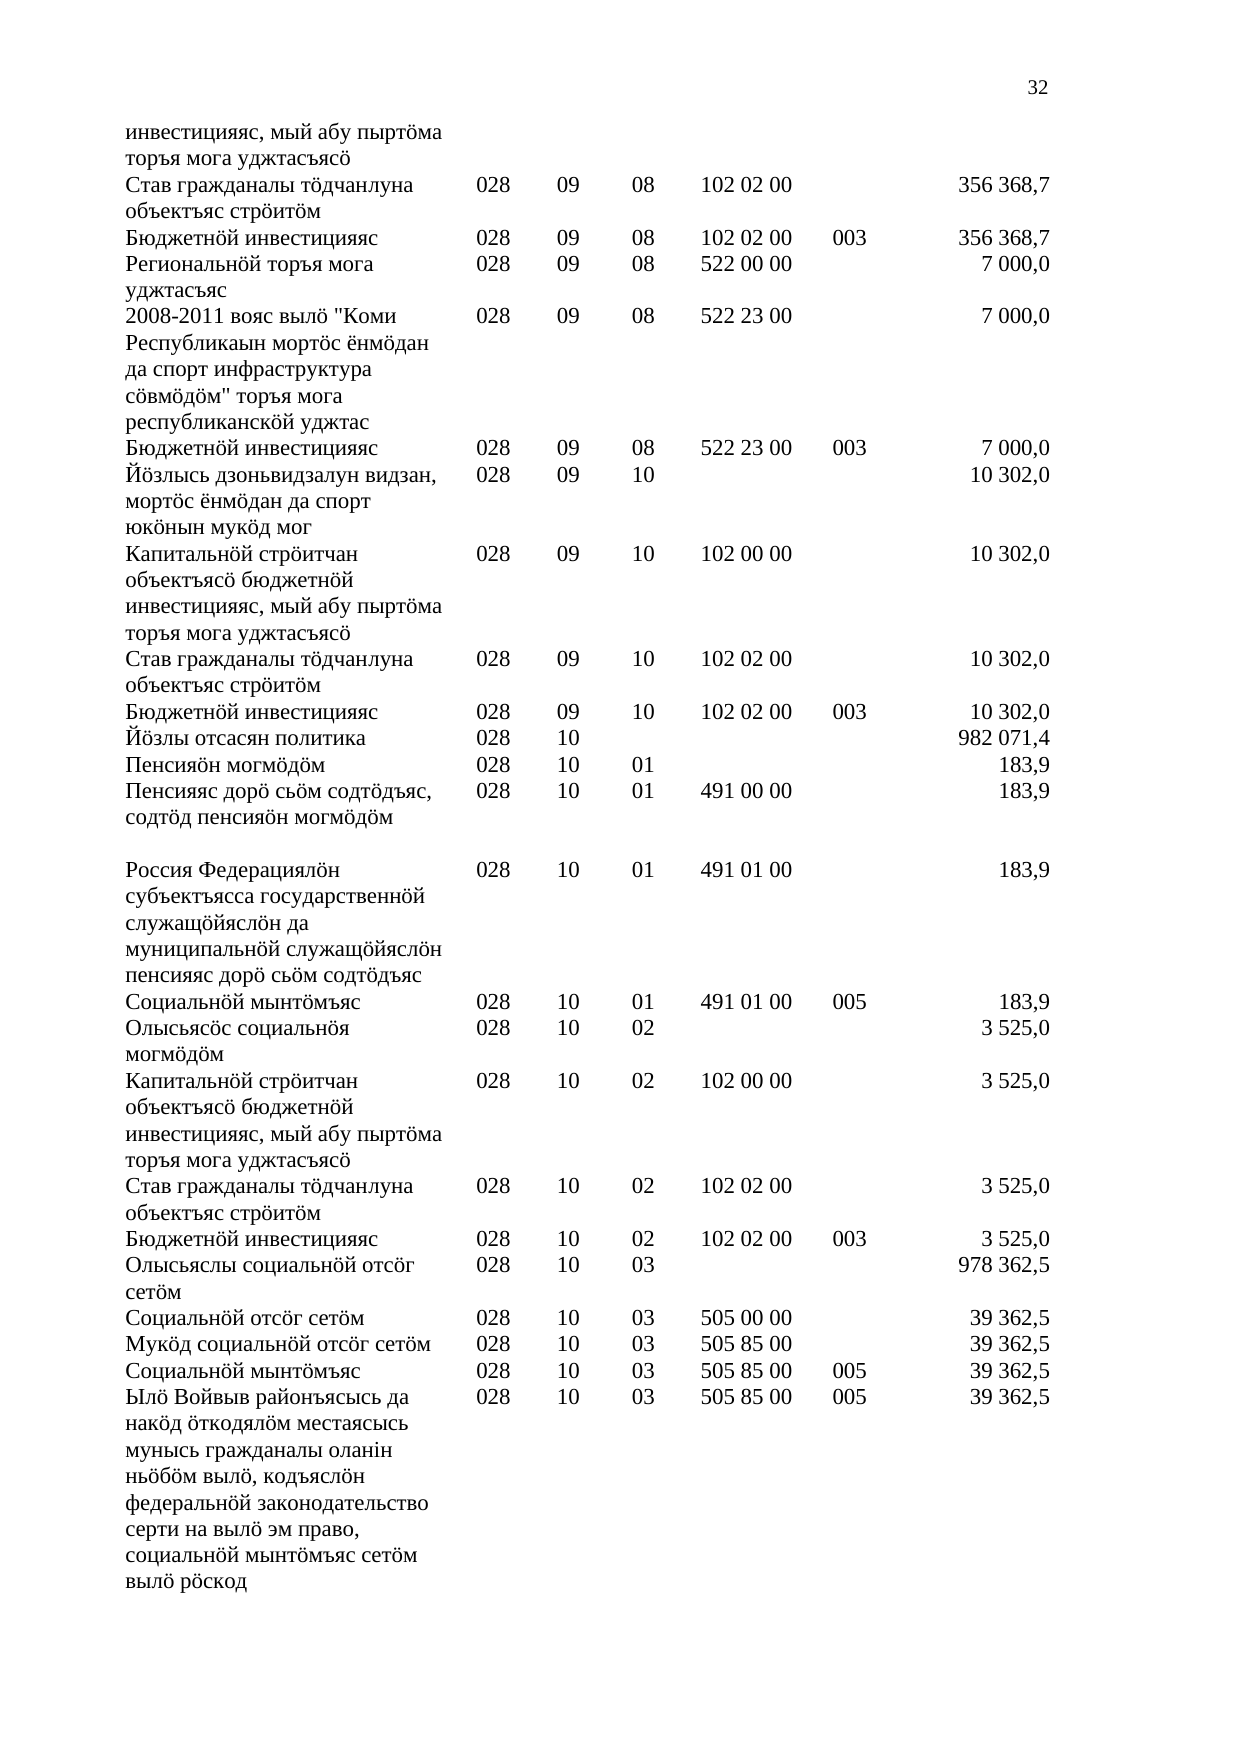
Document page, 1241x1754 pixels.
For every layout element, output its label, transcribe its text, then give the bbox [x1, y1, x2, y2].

table_cell [812, 1304, 887, 1330]
table_cell 102 02 00 [681, 698, 812, 724]
table_cell 505 85 00 [681, 1357, 812, 1383]
table_cell 005 [812, 988, 887, 1014]
table_cell 02 [606, 1067, 681, 1172]
table_cell 7 000,0 [887, 434, 1056, 461]
table_cell Мукöд социальнöй отсöг сетöм [119, 1330, 456, 1357]
table_cell 356 368,7 [887, 224, 1056, 250]
table_cell 028 [456, 1225, 531, 1251]
table_cell 028 [456, 856, 531, 988]
table_cell 10 302,0 [887, 698, 1056, 724]
table_cell Социальнöй отсöг сетöм [119, 1304, 456, 1330]
table_cell 3 525,0 [887, 1014, 1056, 1067]
table_cell 10 [606, 698, 681, 724]
table_cell 102 02 00 [681, 224, 812, 250]
table_cell [1056, 777, 1093, 856]
table_cell 028 [456, 171, 531, 223]
table_cell 02 [606, 1225, 681, 1251]
table_cell [812, 540, 887, 645]
table_cell 01 [606, 751, 681, 777]
table_cell 005 [812, 1383, 887, 1594]
table_cell [812, 645, 887, 698]
table_cell 03 [606, 1251, 681, 1304]
table_cell 10 302,0 [887, 645, 1056, 698]
table_cell 10 [531, 1067, 606, 1172]
table_cell 03 [606, 1383, 681, 1594]
table_cell [1056, 645, 1093, 698]
table_cell [1056, 224, 1093, 250]
table_cell [1056, 171, 1093, 223]
table_cell 028 [456, 1067, 531, 1172]
table_cell 01 [606, 988, 681, 1014]
table_cell [1056, 698, 1093, 724]
table_cell Бюджетнöй инвестицияяс [119, 434, 456, 461]
table_cell 183,9 [887, 988, 1056, 1014]
table_cell 10 [531, 1251, 606, 1304]
table_cell [681, 118, 812, 171]
table_cell 522 23 00 [681, 303, 812, 434]
table_cell 028 [456, 434, 531, 461]
table_cell 01 [606, 777, 681, 856]
table_cell 01 [606, 856, 681, 988]
table_cell [681, 751, 812, 777]
table_cell 982 071,4 [887, 724, 1056, 751]
table_cell [812, 1014, 887, 1067]
table_cell 522 00 00 [681, 250, 812, 303]
table_cell 102 02 00 [681, 1172, 812, 1225]
table_cell [606, 724, 681, 751]
table_cell [812, 118, 887, 171]
table_cell [812, 1067, 887, 1172]
table_cell 028 [456, 645, 531, 698]
table_cell 02 [606, 1172, 681, 1225]
table_cell 978 362,5 [887, 1251, 1056, 1304]
table_cell Бюджетнöй инвестицияяс [119, 1225, 456, 1251]
table_cell 028 [456, 988, 531, 1014]
table_cell [812, 856, 887, 988]
table_cell 10 [531, 1357, 606, 1383]
table_cell 09 [531, 434, 606, 461]
table_cell 10 [531, 777, 606, 856]
table_cell 7 000,0 [887, 250, 1056, 303]
table_cell [1056, 250, 1093, 303]
table_cell 09 [531, 250, 606, 303]
table_cell 522 23 00 [681, 434, 812, 461]
table_cell 003 [812, 434, 887, 461]
table_cell 03 [606, 1330, 681, 1357]
table_cell Пенсияöн могмöдöм [119, 751, 456, 777]
table_cell Олысьясöс социальнöя могмöдöм [119, 1014, 456, 1067]
table_cell [1056, 1383, 1093, 1594]
table_cell [812, 724, 887, 751]
table_cell 39 362,5 [887, 1383, 1056, 1594]
table_cell 08 [606, 303, 681, 434]
table_cell [1056, 856, 1093, 988]
table_cell 10 302,0 [887, 540, 1056, 645]
table_cell 39 362,5 [887, 1304, 1056, 1330]
table_cell [1056, 1357, 1093, 1383]
table_cell 505 85 00 [681, 1330, 812, 1357]
table_cell [1056, 724, 1093, 751]
table_cell [681, 1251, 812, 1304]
table_cell 102 02 00 [681, 1225, 812, 1251]
table_cell 505 00 00 [681, 1304, 812, 1330]
table_cell 3 525,0 [887, 1172, 1056, 1225]
table_cell 10 [531, 988, 606, 1014]
table_cell Россия Федерациялöн субъектъясса государственнöй служащöйяслöн да муниципальнöй служащöйяслöн пенсияяс дорö сьöм содтöдъяс [119, 856, 456, 988]
table_cell 09 [531, 645, 606, 698]
table_cell 10 [531, 1330, 606, 1357]
table_cell 028 [456, 540, 531, 645]
table_cell 028 [456, 698, 531, 724]
table_cell Ылö Войвыв районъясысь да накöд öткодялöм местаясысь мунысь гражданалы оланін ньöбöм вылö, кодъяслöн федеральнöй законодательство серти на вылö эм право, социальнöй мынтöмъяс сетöм вылö рöскод [119, 1383, 456, 1594]
table_cell 028 [456, 751, 531, 777]
table_cell [812, 751, 887, 777]
table_cell [606, 118, 681, 171]
table_cell [812, 1172, 887, 1225]
table_cell 003 [812, 1225, 887, 1251]
table_cell [887, 118, 1056, 171]
table_cell 028 [456, 250, 531, 303]
table_cell 10 [531, 1172, 606, 1225]
table_cell Капитальнöй стрöитчан объектъясö бюджетнöй инвестицияяс, мый абу пыртöма торъя мога уджтасъясö [119, 540, 456, 645]
table_cell [1056, 1330, 1093, 1357]
table_cell Капитальнöй стрöитчан объектъясö бюджетнöй инвестицияяс, мый абу пыртöма торъя мога уджтасъясö [119, 1067, 456, 1172]
table_cell 10 [531, 1014, 606, 1067]
table_cell 7 000,0 [887, 303, 1056, 434]
table_cell [1056, 118, 1093, 171]
table_cell 028 [456, 303, 531, 434]
table_cell 10 [531, 1225, 606, 1251]
table_cell 505 85 00 [681, 1383, 812, 1594]
table_cell 10 [531, 1383, 606, 1594]
table_cell 102 00 00 [681, 1067, 812, 1172]
table_cell 028 [456, 724, 531, 751]
table_cell Пенсияяс дорö сьöм содтöдъяс, содтöд пенсияöн могмöдöм [119, 777, 456, 856]
table_cell [1056, 461, 1093, 540]
table_cell 028 [456, 1304, 531, 1330]
table_cell 003 [812, 224, 887, 250]
table_cell 03 [606, 1357, 681, 1383]
table_cell 09 [531, 224, 606, 250]
table_cell [812, 171, 887, 223]
table_cell 39 362,5 [887, 1330, 1056, 1357]
table_cell [812, 777, 887, 856]
table_cell 028 [456, 224, 531, 250]
table_cell [1056, 988, 1093, 1014]
table_cell 08 [606, 250, 681, 303]
table_cell [1056, 540, 1093, 645]
table_cell [812, 1330, 887, 1357]
table_cell 028 [456, 1172, 531, 1225]
table_cell 183,9 [887, 751, 1056, 777]
table_cell Социальнöй мынтöмъяс [119, 988, 456, 1014]
table_cell 10 [531, 724, 606, 751]
table_cell 02 [606, 1014, 681, 1067]
table_cell 491 01 00 [681, 988, 812, 1014]
table_cell [812, 250, 887, 303]
table_cell [681, 1014, 812, 1067]
table_cell [681, 724, 812, 751]
table_cell 09 [531, 698, 606, 724]
table_cell [1056, 1014, 1093, 1067]
table_cell 09 [531, 461, 606, 540]
table_cell [456, 118, 531, 171]
table_cell 028 [456, 1014, 531, 1067]
table_cell Став гражданалы тöдчан­луна объектъяс стрöитöм [119, 1172, 456, 1225]
table_cell Став гражданалы тöдчан­луна объектъяс стрöитöм [119, 171, 456, 223]
table_cell 03 [606, 1304, 681, 1330]
table_cell 10 [606, 461, 681, 540]
table_cell [1056, 1067, 1093, 1172]
table_cell 3 525,0 [887, 1067, 1056, 1172]
table_cell 08 [606, 171, 681, 223]
table_cell 39 362,5 [887, 1357, 1056, 1383]
table_cell 08 [606, 224, 681, 250]
table_cell 028 [456, 1357, 531, 1383]
table_cell 09 [531, 303, 606, 434]
table_cell 028 [456, 1330, 531, 1357]
table_cell 3 525,0 [887, 1225, 1056, 1251]
table_cell [1056, 751, 1093, 777]
table_cell 10 [531, 856, 606, 988]
table_cell 183,9 [887, 856, 1056, 988]
table_cell Став гражданалы тöдчан­луна объектъяс стрöитöм [119, 645, 456, 698]
table_cell [812, 461, 887, 540]
table_cell [681, 461, 812, 540]
table_cell 09 [531, 171, 606, 223]
table_cell 102 00 00 [681, 540, 812, 645]
table_cell 028 [456, 777, 531, 856]
table_cell [812, 1251, 887, 1304]
table_cell 491 01 00 [681, 856, 812, 988]
table_cell инвестицияяс, мый абу пыртöма торъя мога уджтасъясö [119, 118, 456, 171]
table_cell [1056, 1251, 1093, 1304]
table_cell [1056, 1172, 1093, 1225]
table_cell 10 [531, 1304, 606, 1330]
table_cell 2008-2011 вояс вылö "Коми Республикаын мортöс ёнмöдан да спорт инфраструктура сöвмöдöм" торъя мога республиканскöй уджтас [119, 303, 456, 434]
table_cell Бюджетнöй инвестицияяс [119, 224, 456, 250]
table_cell Социальнöй мынтöмъяс [119, 1357, 456, 1383]
table_cell 028 [456, 461, 531, 540]
table_cell 005 [812, 1357, 887, 1383]
table_cell Региональнöй торъя мога уджтасъяс [119, 250, 456, 303]
table_cell Олысьяслы социальнöй отсöг сетöм [119, 1251, 456, 1304]
table_cell 10 [531, 751, 606, 777]
table_cell [531, 118, 606, 171]
table_cell [1056, 1225, 1093, 1251]
table_cell 08 [606, 434, 681, 461]
table_cell 10 [606, 645, 681, 698]
table_cell 491 00 00 [681, 777, 812, 856]
table_cell 028 [456, 1251, 531, 1304]
table_cell [1056, 1304, 1093, 1330]
table_cell 183,9 [887, 777, 1056, 856]
table_cell 028 [456, 1383, 531, 1594]
table_cell [812, 303, 887, 434]
table_cell 102 02 00 [681, 645, 812, 698]
table_cell 10 302,0 [887, 461, 1056, 540]
table_cell 102 02 00 [681, 171, 812, 223]
table_cell [1056, 303, 1093, 434]
table_cell Йöзлысь дзоньвидзалун видзан, мортöс ёнмöдан да спорт юкöнын мукöд мог [119, 461, 456, 540]
table_cell Бюджетнöй инвестицияяс [119, 698, 456, 724]
table_cell 003 [812, 698, 887, 724]
table_cell 10 [606, 540, 681, 645]
table_cell 356 368,7 [887, 171, 1056, 223]
table_cell 09 [531, 540, 606, 645]
table_cell [1056, 434, 1093, 461]
table_cell Йöзлы отсасян политика [119, 724, 456, 751]
